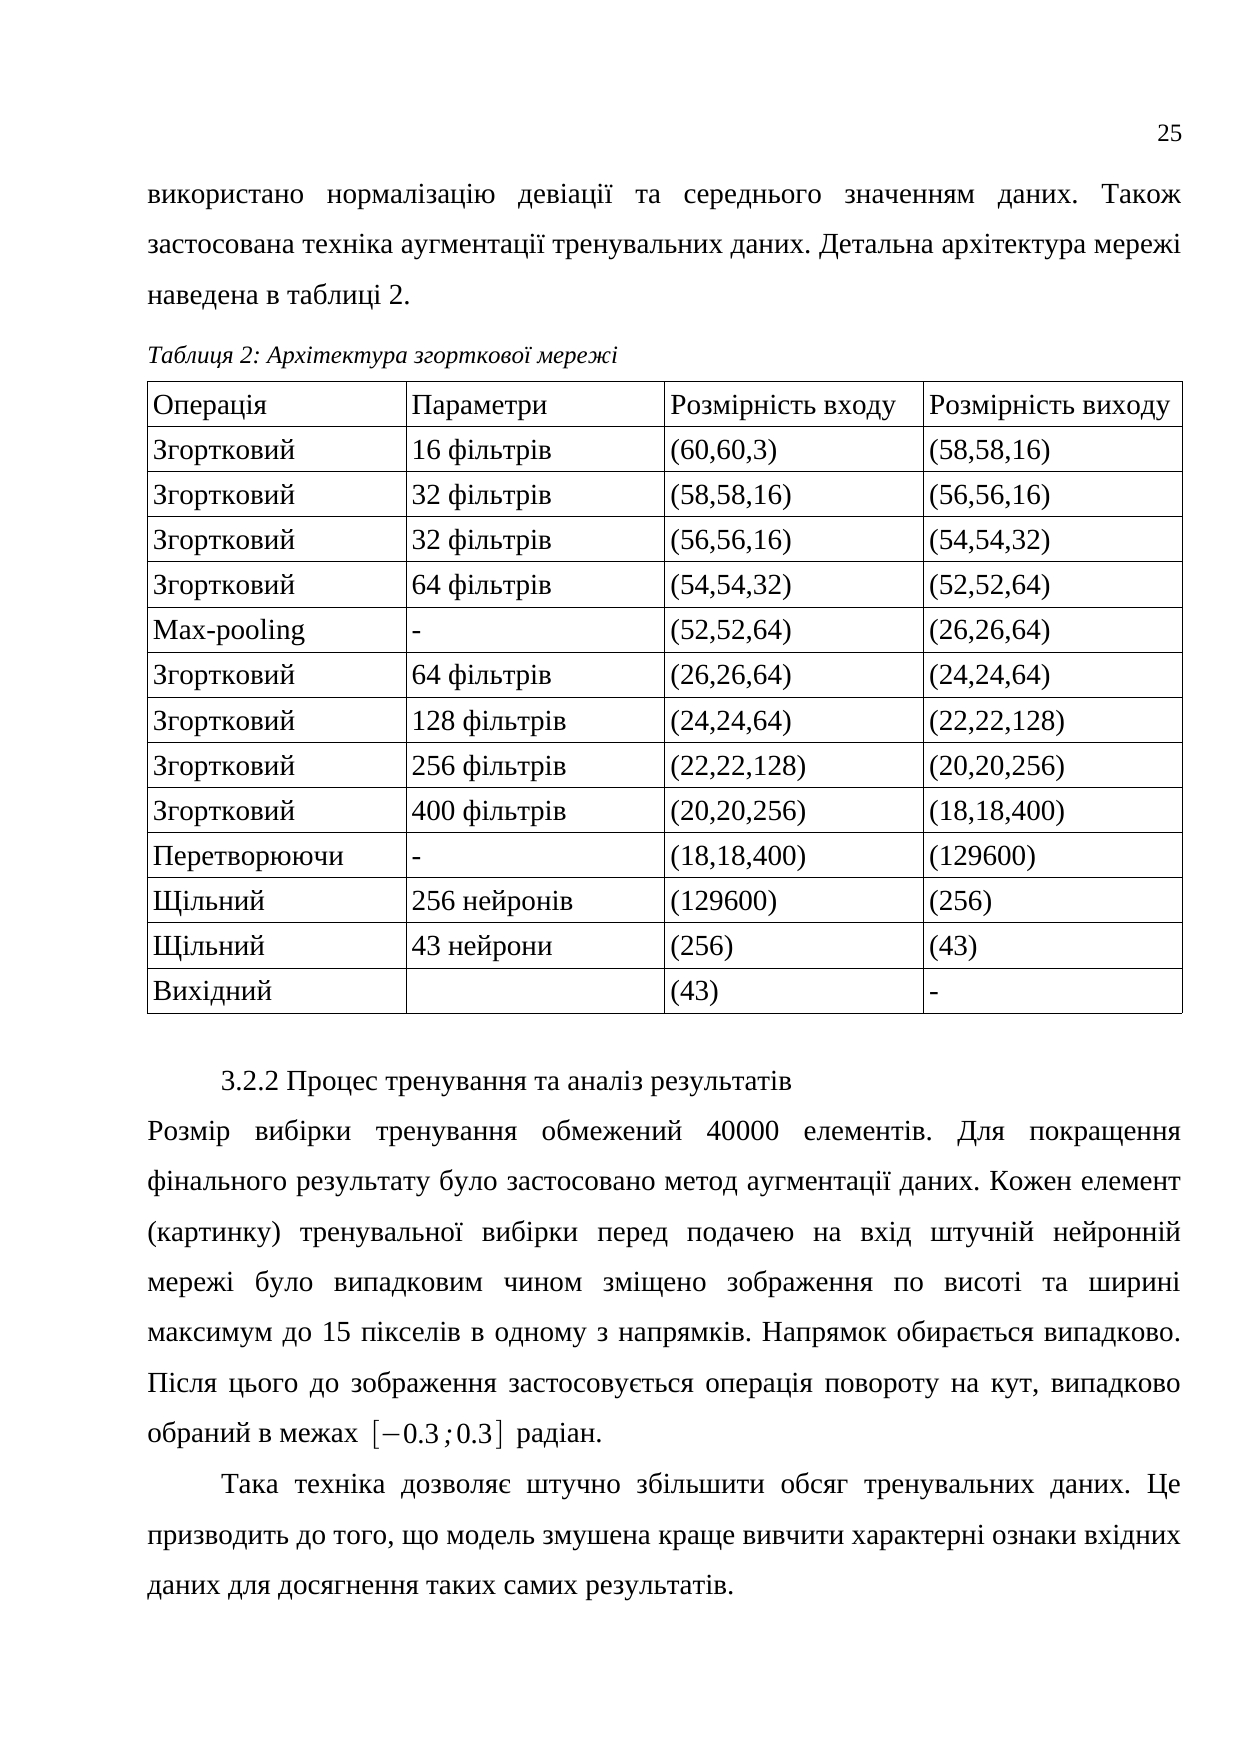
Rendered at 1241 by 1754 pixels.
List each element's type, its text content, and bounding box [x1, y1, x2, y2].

table_cell - [407, 833, 664, 877]
table_cell [407, 969, 664, 1012]
table_cell (20,20,256) [665, 788, 923, 832]
table_cell (22,22,128) [665, 743, 923, 787]
text використано нормалізацію девіації та середнього значенням даних. Також застосована техніка аугментації тренувальних даних. Детальна архітектура мережі наведена в таблиці 2. [147, 176, 1182, 311]
table_cell (26,26,64) [665, 653, 923, 697]
table_cell 43 нейрони [407, 923, 664, 967]
table_cell Max-pooling [148, 608, 406, 652]
table_cell Згортковий [148, 743, 406, 787]
text Розмір вибірки тренування обмежений 40000 елементів. Для покращення фінального результату було застосовано метод аугментації даних. Кожен елемент (картинку) тренувальної вибірки перед подачею на вхід штучній нейронній мережі було випадковим чином зміщено зображення по висоті та ширині максимум до 15 пікселів в одному з напрямків. Напрямок обирається випадково. Після цього до зображення застосовується операція повороту на кут, випадково обраний в межах радіан. [147, 1113, 1182, 1450]
table_cell (58,58,16) [924, 427, 1182, 471]
table_header Параметри [407, 382, 664, 426]
table_cell (56,56,16) [665, 517, 923, 561]
table_cell (256) [665, 923, 923, 967]
table_cell (58,58,16) [665, 472, 923, 516]
table_cell 400 фільтрів [407, 788, 664, 832]
table_cell (43) [665, 969, 923, 1012]
table_cell Згортковий [148, 562, 406, 607]
table_cell (18,18,400) [924, 788, 1182, 832]
table_cell (52,52,64) [665, 608, 923, 652]
table_cell (60,60,3) [665, 427, 923, 471]
table_cell Щільний [148, 923, 406, 967]
table_cell (54,54,32) [924, 517, 1182, 561]
table_cell 32 фільтрів [407, 517, 664, 561]
table_cell 64 фільтрів [407, 562, 664, 607]
table_cell Щільний [148, 878, 406, 922]
table_cell Згортковий [148, 472, 406, 516]
table_cell Згортковий [148, 698, 406, 742]
table_header Розмірність виходу [924, 382, 1182, 426]
table_cell (56,56,16) [924, 472, 1182, 516]
table_cell 64 фільтрів [407, 653, 664, 697]
table_cell (18,18,400) [665, 833, 923, 877]
table_cell 256 фільтрів [407, 743, 664, 787]
table_cell (54,54,32) [665, 562, 923, 607]
text Така техніка дозволяє штучно збільшити обсяг тренувальних даних. Це призводить до того, що модель змушена краще вивчити характерні ознаки вхідних даних для досягнення таких самих результатів. [147, 1466, 1182, 1601]
table_cell (22,22,128) [924, 698, 1182, 742]
table_cell 32 фільтрів [407, 472, 664, 516]
table_cell Перетворюючи [148, 833, 406, 877]
table_cell (43) [924, 923, 1182, 967]
table_cell Згортковий [148, 788, 406, 832]
table_cell (26,26,64) [924, 608, 1182, 652]
table_cell - [924, 969, 1182, 1012]
subtitle 3.2.2 Процес тренування та аналіз результатів [147, 1063, 1182, 1096]
table_cell Вихідний [148, 969, 406, 1012]
table_cell (129600) [924, 833, 1182, 877]
table_header Розмірність входу [665, 382, 923, 426]
table_cell (24,24,64) [924, 653, 1182, 697]
table_cell (52,52,64) [924, 562, 1182, 607]
text Таблиця 2: Архітектура згорткової мережі [147, 340, 1182, 368]
table_header Операція [148, 382, 406, 426]
table_cell Згортковий [148, 427, 406, 471]
table_cell (24,24,64) [665, 698, 923, 742]
table_cell 256 нейронів [407, 878, 664, 922]
table_cell - [407, 608, 664, 652]
table_cell 128 фільтрів [407, 698, 664, 742]
table_cell 16 фільтрів [407, 427, 664, 471]
table_cell Згортковий [148, 517, 406, 561]
table_cell (256) [924, 878, 1182, 922]
table_cell (20,20,256) [924, 743, 1182, 787]
table_cell Згортковий [148, 653, 406, 697]
table_cell (129600) [665, 878, 923, 922]
